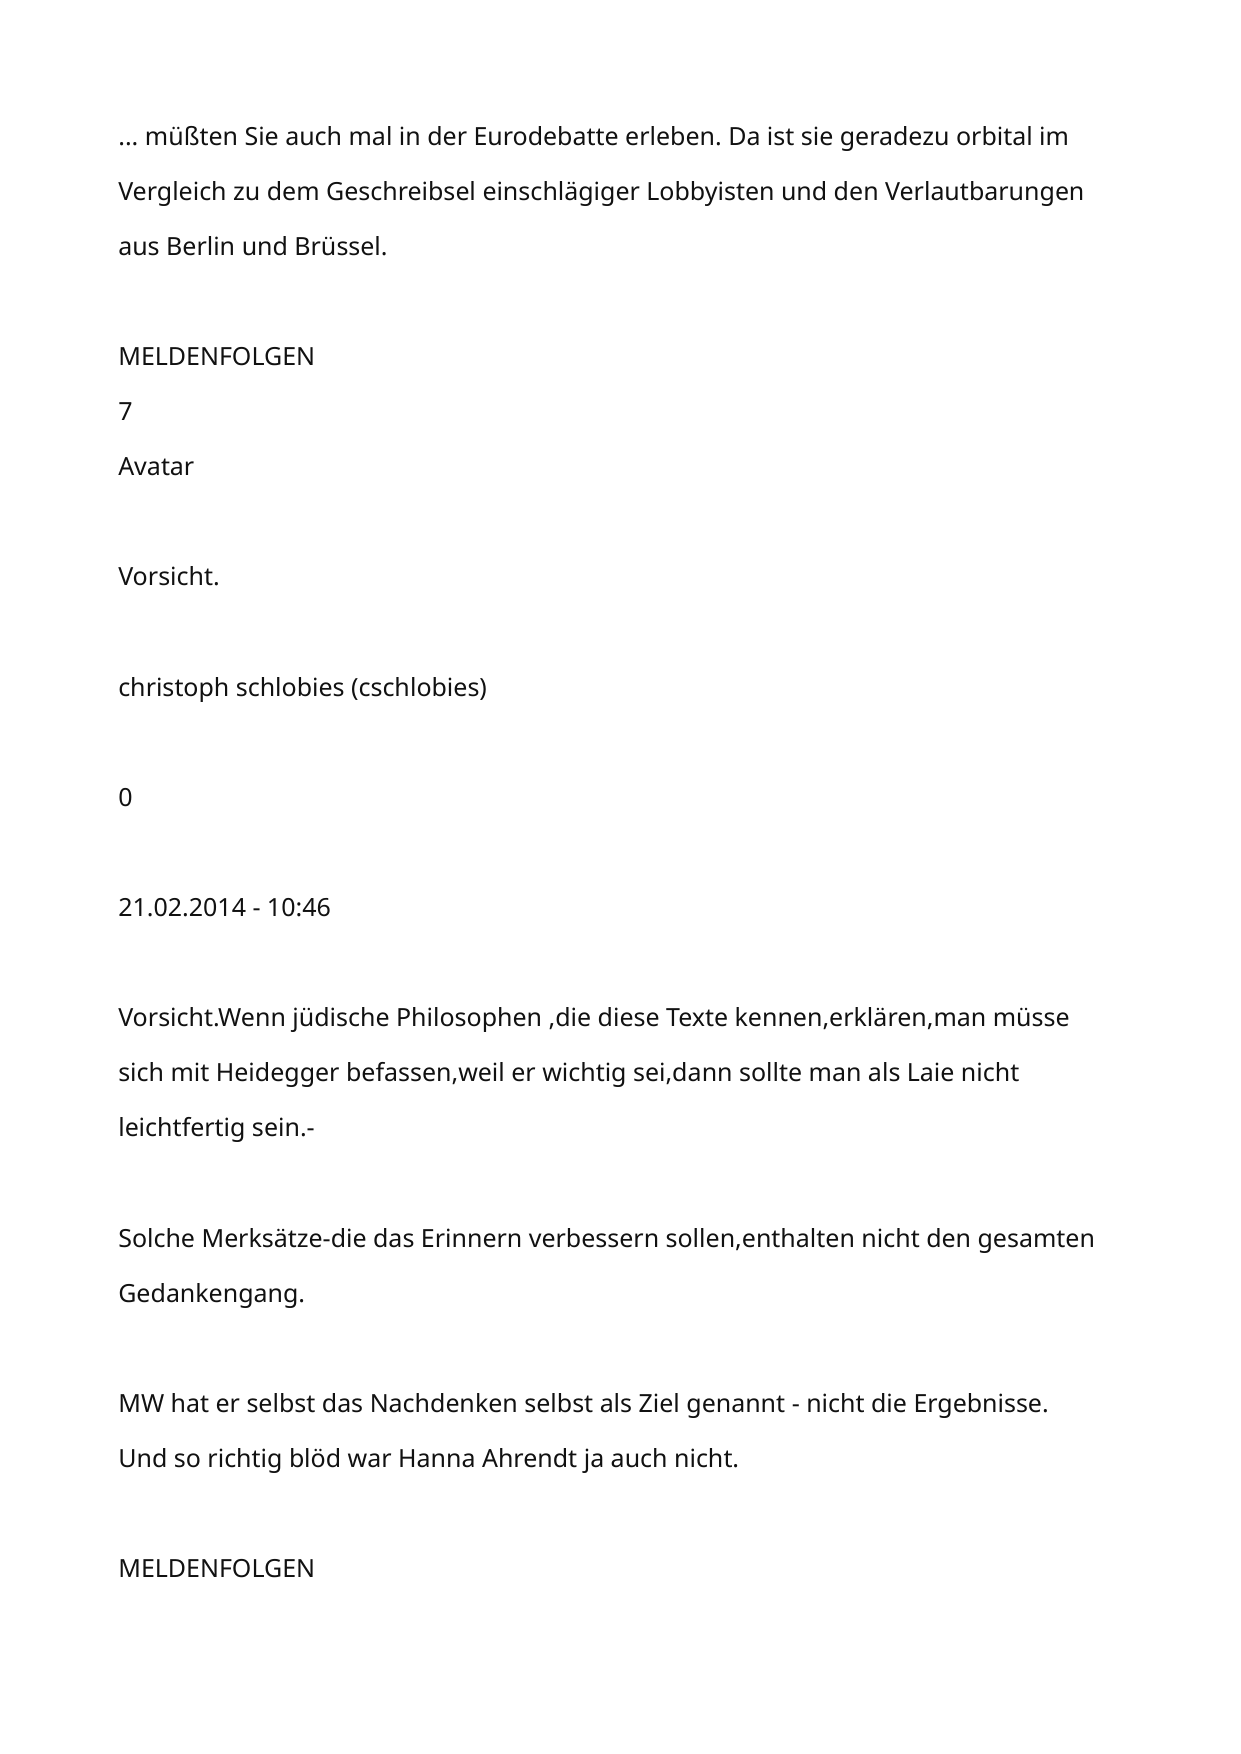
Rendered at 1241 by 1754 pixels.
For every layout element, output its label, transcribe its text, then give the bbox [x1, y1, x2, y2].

text 0 [118, 779, 1122, 813]
text Avatar [118, 449, 1122, 483]
text Vorsicht. [118, 559, 1122, 593]
text 21.02.2014 - 10:46 [118, 889, 1122, 924]
text MW hat er selbst das Nachdenken selbst als Ziel genannt - nicht die Ergebnisse. [118, 1386, 1122, 1419]
text christoph schlobies (cschlobies) [118, 669, 1122, 703]
text 7 [118, 394, 1122, 428]
text ... müßten Sie auch mal in der Eurodebatte erleben. Da ist sie geradezu orbital im Vergleich zu dem Geschreibsel einschlägiger Lobbyisten und den Verlautbarungen aus Berlin und Brüssel. [118, 118, 1122, 262]
text Und so richtig blöd war Hanna Ahrendt ja auch nicht. [118, 1441, 1122, 1475]
text Vorsicht.Wenn jüdische Philosophen ,die diese Texte kennen,erklären,man müsse sich mit Heidegger befassen,weil er wichtig sei,dann sollte man als Laie nicht leichtfertig sein.- [118, 1000, 1122, 1144]
text Solche Merksätze-die das Erinnern verbessern sollen,enthalten nicht den gesamten Gedankengang. [118, 1220, 1122, 1309]
text MELDENFOLGEN [118, 1551, 1122, 1585]
text MELDENFOLGEN [118, 338, 1122, 373]
